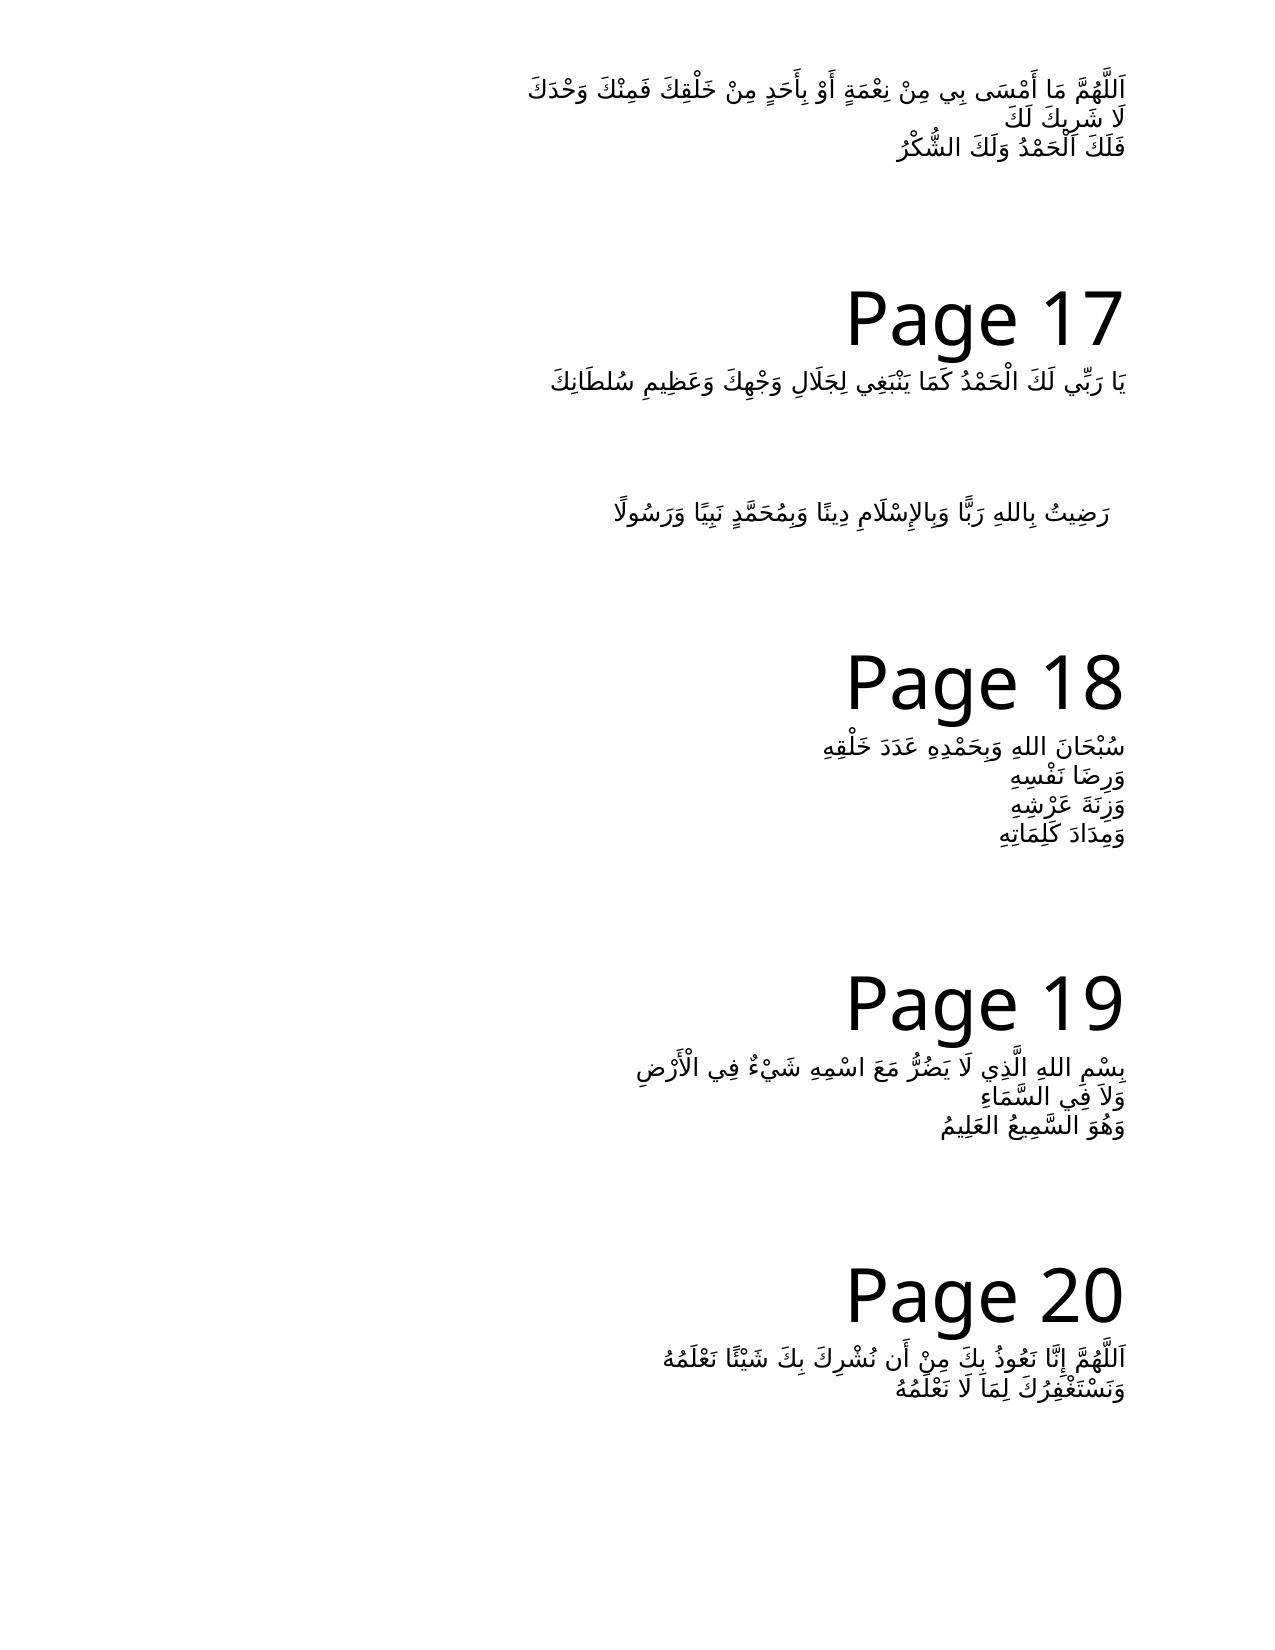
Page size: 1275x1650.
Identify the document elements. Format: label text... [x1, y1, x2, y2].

text وَلاَ فِي السَّمَاءِ [150, 1082, 1125, 1111]
text وَزِنَةَ عَرْشِهِ [150, 790, 1125, 819]
text اَللَّهُمَّ إِنَّا نَعُوذُ بِكَ مِنْ أَن نُشْرِكَ بِكَ شَيْئًا نَعْلَمُهُ [150, 1345, 1125, 1374]
text وَهُوَ السَّمِيعُ العَلِيمُ [150, 1111, 1125, 1140]
text Page 20 [150, 1242, 1125, 1345]
text لَا شَرِيكَ لَكَ [150, 104, 1125, 133]
text بِسْمِ اللهِ الَّذِي لَا يَضُرُّ مَعَ اسْمِهِ شَيْءٌ فِي الْأَرْضِ [150, 1053, 1125, 1082]
text فَلَكَ الْحَمْدُ وَلَكَ الشُّكْرُ [150, 133, 1125, 162]
text Page 19 [150, 951, 1125, 1053]
text سُبْحَانَ اللهِ وَبِحَمْدِهِ عَدَدَ خَلْقِهِ [150, 732, 1125, 761]
text يَا رَبِّي لَكَ الْحَمْدُ كَمَا يَنْبَغِي لِجَلَالِ وَجْهِكَ وَعَظِيمِ سُلطَانِكَ [150, 367, 1125, 396]
text وَنَسْتَغْفِرُكَ لِمَا لَا نَعْلَمُهُ [150, 1374, 1125, 1403]
text رَضِيتُ بِاللهِ رَبًّا وَبِالإِسْلَامِ دِينًا وَبِمُحَمَّدٍ نَبِيًا وَرَسُولًا [150, 498, 1125, 527]
text وَمِدَادَ كَلِمَاتِهِ [150, 819, 1125, 848]
text اَللَّهُمَّ مَا أَمْسَى بِي مِنْ نِعْمَةٍ أَوْ بِأَحَدٍ مِنْ خَلْقِكَ فَمِنْكَ وَحْدَكَ [150, 75, 1125, 104]
text وَرِضَا نَفْسِهِ [150, 761, 1125, 790]
text Page 17 [150, 265, 1125, 367]
text Page 18 [150, 629, 1125, 732]
